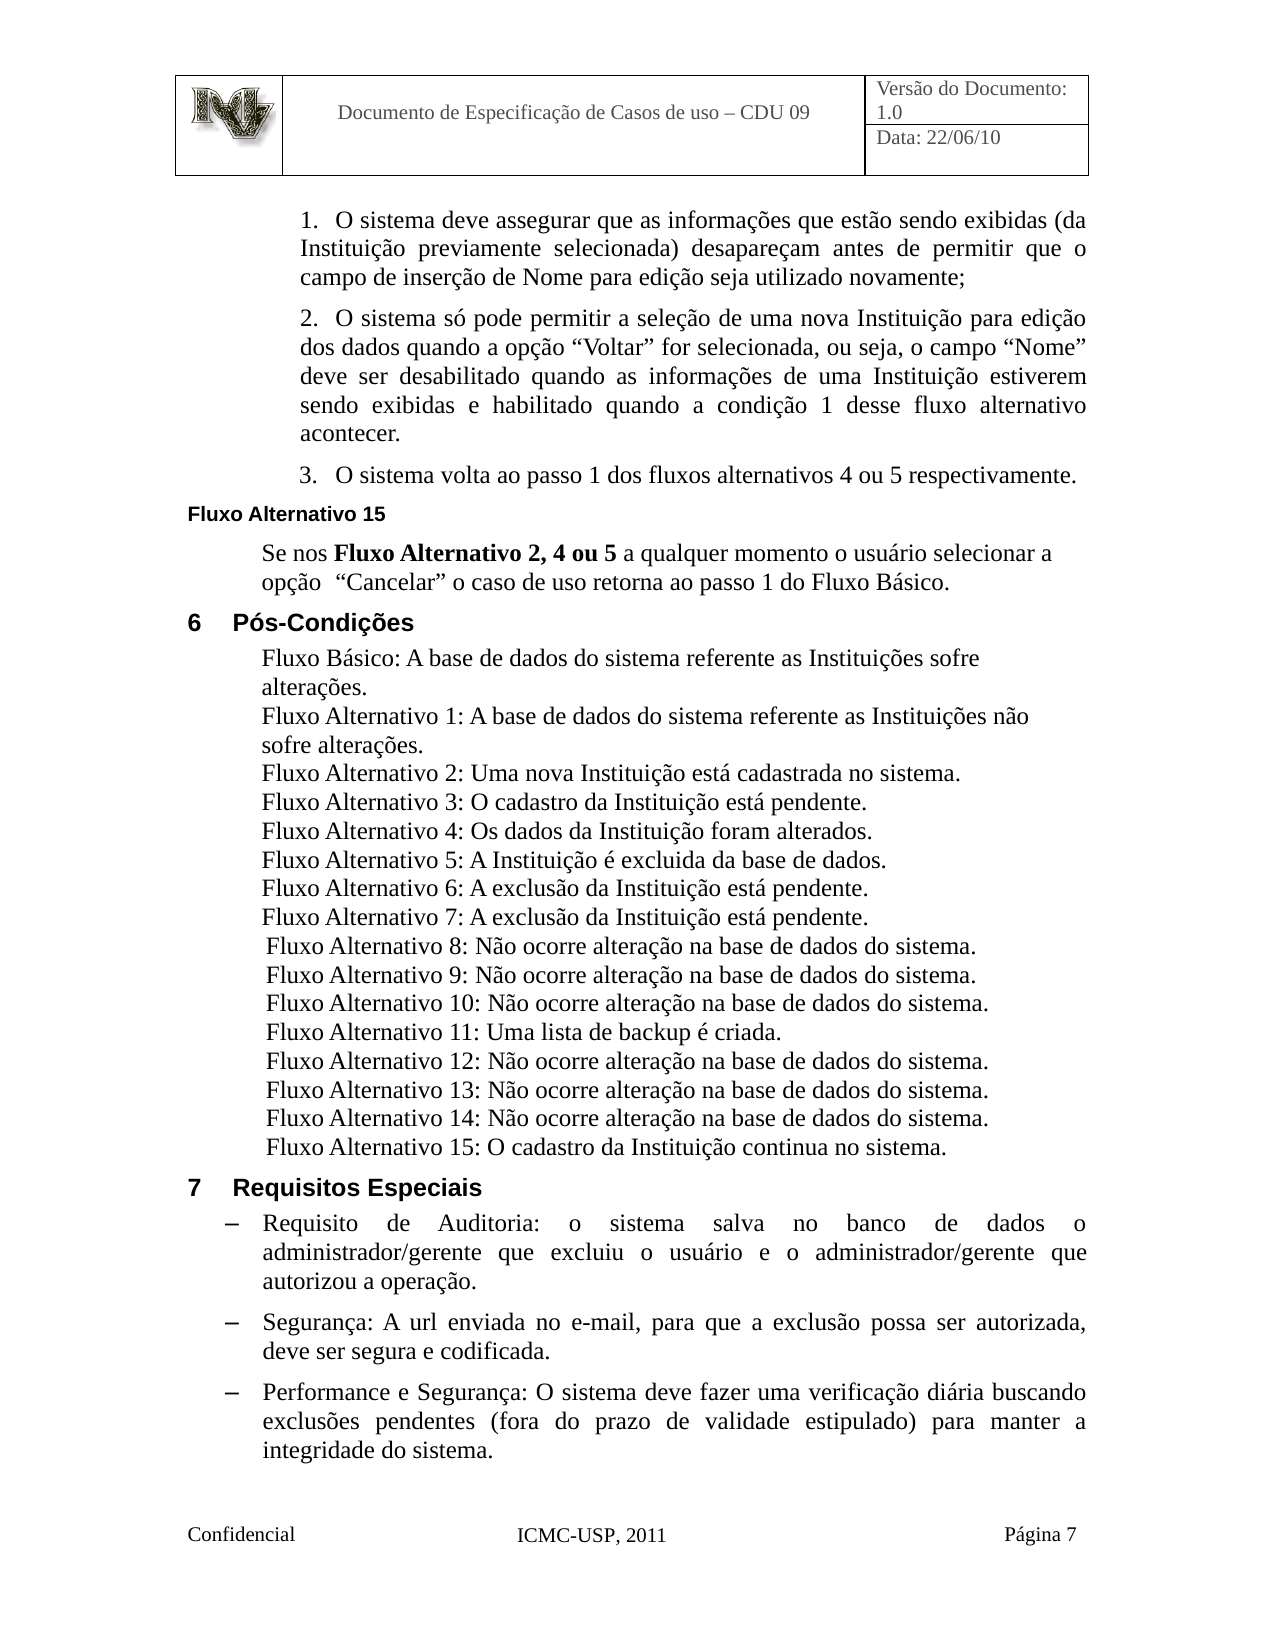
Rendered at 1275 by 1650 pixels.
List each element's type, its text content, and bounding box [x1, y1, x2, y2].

subtitle Requisitos Especiais [187, 1173, 1087, 1202]
text Fluxo Alternativo 13: Não ocorre alteração na base de dados do sistema. [266, 1075, 1087, 1103]
text Fluxo Alternativo 14: Não ocorre alteração na base de dados do sistema. [266, 1103, 1087, 1132]
text Fluxo Alternativo 5: A Instituição é excluida da base de dados. [187, 845, 1087, 873]
subtitle Fluxo Alternativo 15 [187, 501, 1087, 526]
text Fluxo Básico: A base de dados do sistema referente as Instituições sofre alterações. [187, 643, 1087, 701]
text Fluxo Alternativo 2: Uma nova Instituição está cadastrada no sistema. [187, 758, 1087, 787]
text Fluxo Alternativo 4: Os dados da Instituição foram alterados. [187, 816, 1087, 845]
text Fluxo Alternativo 7: A exclusão da Instituição está pendente. [187, 902, 1087, 931]
text Fluxo Alternativo 9: Não ocorre alteração na base de dados do sistema. [266, 960, 1087, 988]
list Performance e Segurança: O sistema deve fazer uma verificação diária buscando exclusões pendentes (fora do prazo de validade estipulado) para manter a integridade do sistema. [225, 1377, 1087, 1463]
subtitle Se nos Fluxo Alternativo 2, 4 ou 5 a qualquer momento o usuário selecionar a opção “Cancelar” o caso de uso retorna ao passo 1 do Fluxo Básico. [187, 538, 1087, 596]
list 1. O sistema deve assegurar que as informações que estão sendo exibidas (da Instituição previamente selecionada) desapareçam antes de permitir que o campo de inserção de Nome para edição seja utilizado novamente; [262, 205, 1087, 291]
picture [186, 76, 277, 151]
text Fluxo Alternativo 3: O cadastro da Instituição está pendente. [187, 787, 1087, 816]
text Fluxo Alternativo 8: Não ocorre alteração na base de dados do sistema. [266, 931, 1087, 960]
list Requisito de Auditoria: o sistema salva no banco de dados o administrador/gerente que excluiu o usuário e o administrador/gerente que autorizou a operação. [225, 1208, 1087, 1295]
list 2. O sistema só pode permitir a seleção de uma nova Instituição para edição dos dados quando a opção “Voltar” for selecionada, ou seja, o campo “Nome” deve ser desabilitado quando as informações de uma Instituição estiverem sendo exibidas e habilitado quando a condição 1 desse fluxo alternativo acontecer. [262, 303, 1087, 447]
list Segurança: A url enviada no e-mail, para que a exclusão possa ser autorizada, deve ser segura e codificada. [225, 1307, 1087, 1365]
text Fluxo Alternativo 15: O cadastro da Instituição continua no sistema. [266, 1132, 1087, 1161]
text Fluxo Alternativo 10: Não ocorre alteração na base de dados do sistema. [266, 988, 1087, 1017]
text Fluxo Alternativo 11: Uma lista de backup é criada. [266, 1017, 1087, 1046]
text Fluxo Alternativo 1: A base de dados do sistema referente as Instituições não sofre alterações. [187, 701, 1087, 758]
text Fluxo Alternativo 12: Não ocorre alteração na base de dados do sistema. [266, 1046, 1087, 1075]
list 3. O sistema volta ao passo 1 dos fluxos alternativos 4 ou 5 respectivamente. [187, 460, 1087, 488]
subtitle Pós-Condições [187, 608, 1087, 637]
text Fluxo Alternativo 6: A exclusão da Instituição está pendente. [187, 873, 1087, 902]
